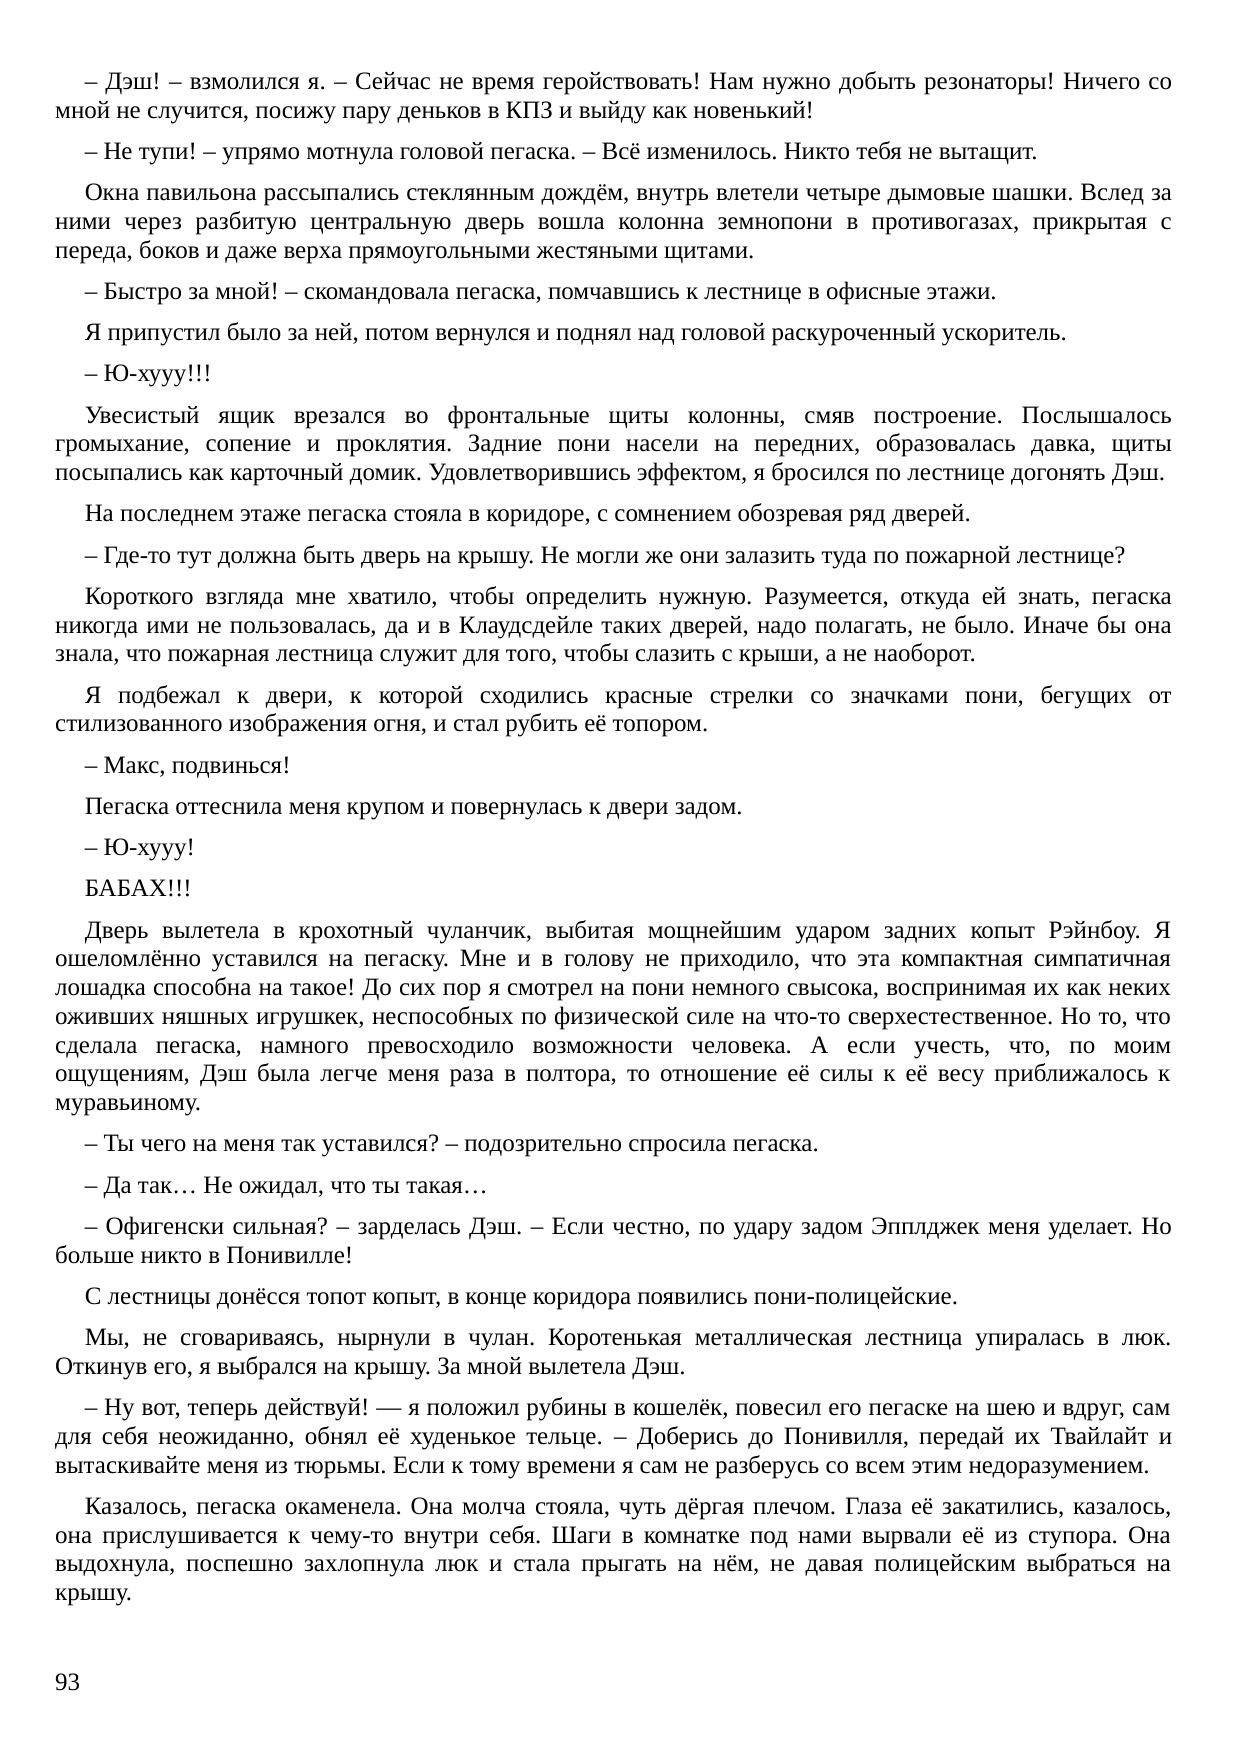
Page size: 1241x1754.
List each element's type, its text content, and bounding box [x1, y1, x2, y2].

text Я припустил было за ней, потом вернулся и поднял над головой раскуроченный ускоритель. [55, 317, 1173, 346]
text Пегаска оттеснила меня крупом и повернулась к двери задом. [55, 791, 1173, 820]
text Дверь вылетела в крохотный чуланчик, выбитая мощнейшим ударом задних копыт Рэйнбоу. Я ошеломлённо уставился на пегаску. Мне и в голову не приходило, что эта компактная симпатичная лошадка способна на такое! До сих пор я смотрел на пони немного свысока, воспринимая их как неких оживших няшных игрушкек, неспособных по физической силе на что-то сверхестественное. Но то, что сделала пегаска, намного превосходило возможности человека. А если учесть, что, по моим ощущениям, Дэш была легче меня раза в полтора, то отношение её силы к её весу приближалось к муравьиному. [55, 915, 1173, 1116]
text Короткого взгляда мне хватило, чтобы определить нужную. Разумеется, откуда ей знать, пегаска никогда ими не пользовалась, да и в Клаудсдейле таких дверей, надо полагать, не было. Иначе бы она знала, что пожарная лестница служит для того, чтобы слазить с крыши, а не наоборот. [55, 581, 1173, 667]
text Казалось, пегаска окаменела. Она молча стояла, чуть дёргая плечом. Глаза её закатились, казалось, она прислушивается к чему-то внутри себя. Шаги в комнатке под нами вырвали её из ступора. Она выдохнула, поспешно захлопнула люк и стала прыгать на нём, не давая полицейским выбраться на крышу. [55, 1491, 1173, 1606]
text – Где-то тут должна быть дверь на крышу. Не могли же они залазить туда по пожарной лестнице? [55, 540, 1173, 568]
text На последнем этаже пегаска стояла в коридоре, с сомнением обозревая ряд дверей. [55, 498, 1173, 527]
text БАБАХ!!! [55, 873, 1173, 902]
text Увесистый ящик врезался во фронтальные щиты колонны, смяв построение. Послышалось громыхание, сопение и проклятия. Задние пони насели на передних, образовалась давка, щиты посыпались как карточный домик. Удовлетворившись эффектом, я бросился по лестнице догонять Дэш. [55, 400, 1173, 486]
text – Ну вот, теперь действуй! — я положил рубины в кошелёк, повесил его пегаске на шею и вдруг, сам для себя неожиданно, обнял её худенькое тельце. – Доберись до Понивилля, передай их Твайлайт и вытаскивайте меня из тюрьмы. Если к тому времени я сам не разберусь со всем этим недоразумением. [55, 1392, 1173, 1478]
text – Не тупи! – упрямо мотнула головой пегаска. – Всё изменилось. Никто тебя не вытащит. [55, 136, 1173, 165]
text – Ты чего на меня так уставился? – подозрительно спросила пегаска. [55, 1128, 1173, 1157]
text – Офигенски сильная? – зарделась Дэш. – Если честно, по удару задом Эпплджек меня уделает. Но больше никто в Понивилле! [55, 1211, 1173, 1268]
text – Макс, подвинься! [55, 750, 1173, 778]
text С лестницы донёсся топот копыт, в конце коридора появились пони-полицейские. [55, 1281, 1173, 1310]
text Окна павильона рассыпались стеклянным дождём, внутрь влетели четыре дымовые шашки. Вслед за ними через разбитую центральную дверь вошла колонна земнопони в противогазах, прикрытая с переда, боков и даже верха прямоугольными жестяными щитами. [55, 177, 1173, 263]
text – Да так… Не ожидал, что ты такая… [55, 1170, 1173, 1198]
text – Ю-хууу! [55, 832, 1173, 861]
text Мы, не сговариваясь, нырнули в чулан. Коротенькая металлическая лестница упиралась в люк. Откинув его, я выбрался на крышу. За мной вылетела Дэш. [55, 1322, 1173, 1380]
text – Ю-хууу!!! [55, 358, 1173, 387]
text – Дэш! – взмолился я. – Сейчас не время геройствовать! Нам нужно добыть резонаторы! Ничего со мной не случится, посижу пару деньков в КПЗ и выйду как новенький! [55, 66, 1173, 123]
text – Быстро за мной! – скомандовала пегаска, помчавшись к лестнице в офисные этажи. [55, 276, 1173, 305]
text Я подбежал к двери, к которой сходились красные стрелки со значками пони, бегущих от стилизованного изображения огня, и стал рубить её топором. [55, 680, 1173, 737]
